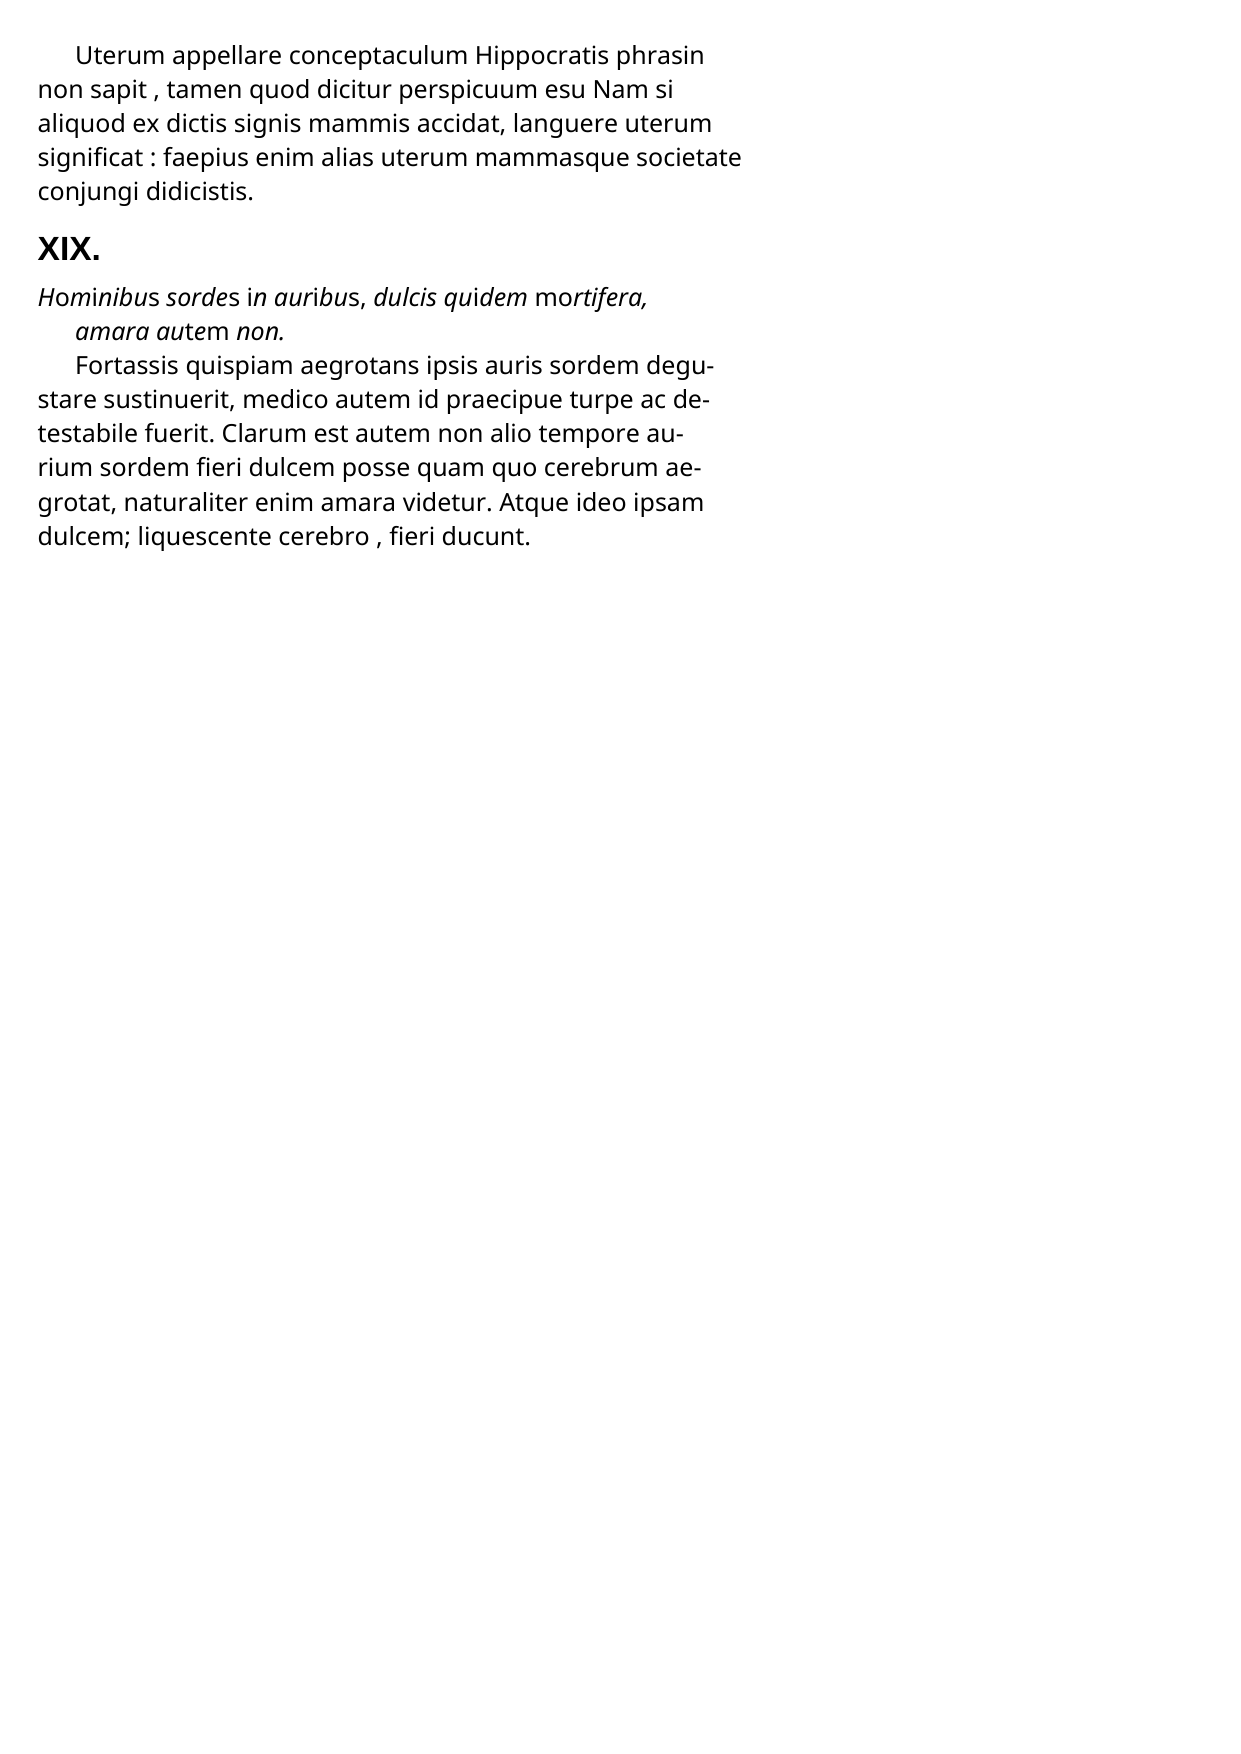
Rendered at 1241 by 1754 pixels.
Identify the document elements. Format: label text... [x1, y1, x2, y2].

subtitle XIX. [37, 229, 1203, 267]
text Hominibus sordes in auribus, dulcis quidem mortifera, amara autem non. [37, 280, 1203, 348]
text Uterum appellare conceptaculum Hippocratis phrasin non sapit , tamen quod dicitur perspicuum esu Nam si aliquod ex dictis signis mammis accidat, languere uterum significat : faepius enim alias uterum mammasque societate conjungi didicistis. [37, 37, 1203, 208]
text Fortassis quispiam aegrotans ipsis auris sordem degu- stare sustinuerit, medico autem id praecipue turpe ac de- testabile fuerit. Clarum est autem non alio tempore au- rium sordem fieri dulcem posse quam quo cerebrum ae- grotat, naturaliter enim amara videtur. Atque ideo ipsam dulcem; liquescente cerebro , fieri ducunt. [37, 348, 1203, 552]
